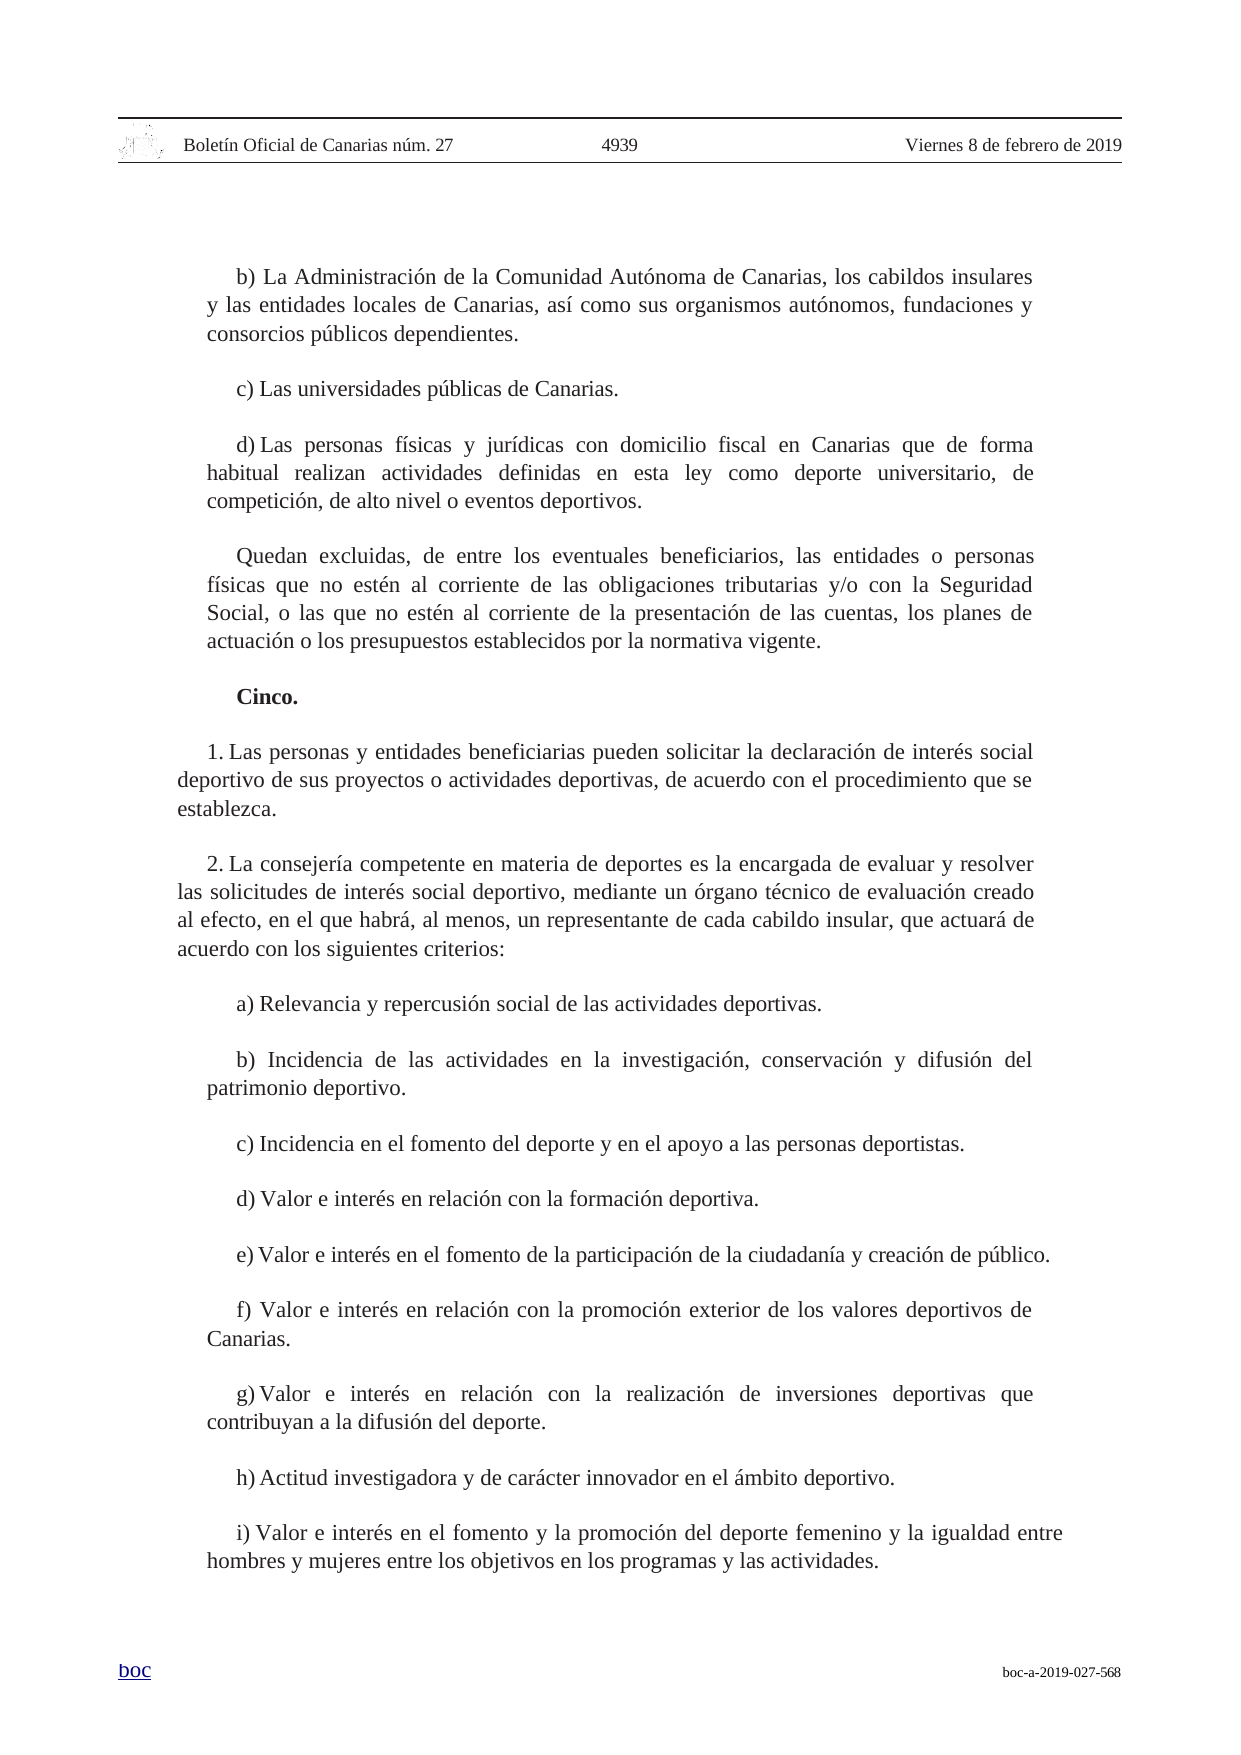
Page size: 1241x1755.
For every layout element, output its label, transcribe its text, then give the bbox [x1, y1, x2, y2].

list Las personas y entidades beneficiarias pueden solicitar la declaración de interés social deportivo de sus proyectos o actividades deportivas, de acuerdo con el procedimiento que se establezca. [177, 738, 1034, 821]
list Relevancia y repercusión social de las actividades deportivas. [236, 990, 1063, 1017]
list Valor e interés en relación con la formación deportiva. [236, 1185, 1063, 1212]
subtitle Cinco. [236, 683, 1063, 709]
list La Administración de la Comunidad Autónoma de Canarias, los cabildos insulares y las entidades locales de Canarias, así como sus organismos autónomos, fundaciones y consorcios públicos dependientes. [207, 263, 1034, 346]
list Las universidades públicas de Canarias. [236, 375, 1063, 401]
list La consejería competente en materia de deportes es la encargada de evaluar y resolver las solicitudes de interés social deportivo, mediante un órgano técnico de evaluación creado al efecto, en el que habrá, al menos, un representante de cada cabildo insular, que actuará de acuerdo con los siguientes criterios: [177, 850, 1034, 961]
text Quedan excluidas, de entre los eventuales beneficiarios, las entidades o personas físicas que no estén al corriente de las obligaciones tributarias y/o con la Seguridad Social, o las que no estén al corriente de la presentación de las cuentas, los planes de actuación o los presupuestos establecidos por la normativa vigente. [207, 543, 1034, 653]
list Incidencia de las actividades en la investigación, conservación y difusión del patrimonio deportivo. [207, 1046, 1034, 1100]
list Valor e interés en relación con la promoción exterior de los valores deportivos de Canarias. [207, 1297, 1034, 1351]
list Valor e interés en el fomento de la participación de la ciudadanía y creación de público. [236, 1241, 1063, 1267]
list Las personas físicas y jurídicas con domicilio fiscal en Canarias que de forma habitual realizan actividades definidas en esta ley como deporte universitario, de competición, de alto nivel o eventos deportivos. [207, 431, 1034, 513]
list Valor e interés en el fomento y la promoción del deporte femenino y la igualdad entre hombres y mujeres entre los objetivos en los programas y las actividades. [207, 1519, 1063, 1574]
list Actitud investigadora y de carácter innovador en el ámbito deportivo. [236, 1464, 1063, 1490]
list Incidencia en el fomento del deporte y en el apoyo a las personas deportistas. [236, 1129, 1063, 1156]
list Valor e interés en relación con la realización de inversiones deportivas que contribuyan a la difusión del deporte. [207, 1380, 1034, 1434]
